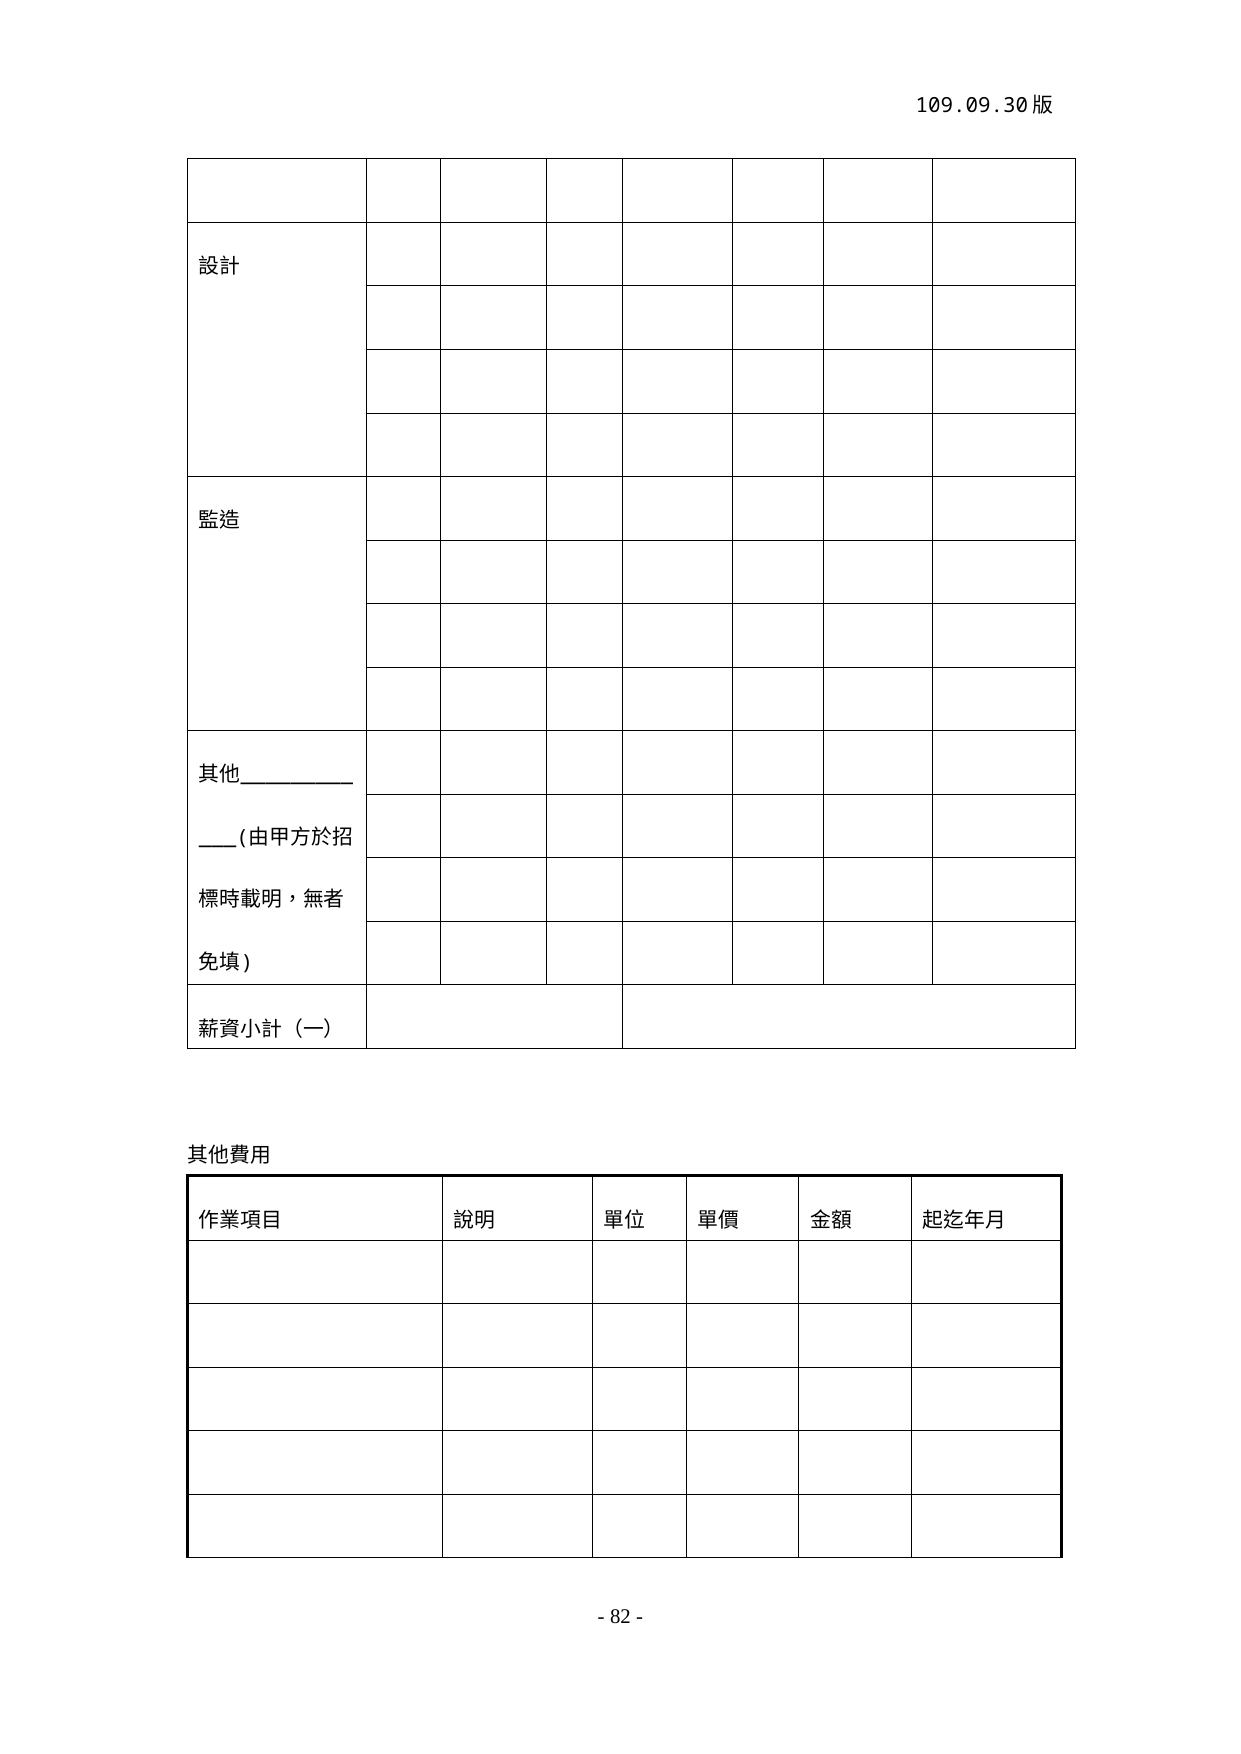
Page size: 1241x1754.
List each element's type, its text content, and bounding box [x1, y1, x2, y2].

table_cell [824, 414, 932, 476]
table_cell [733, 414, 823, 476]
table_cell [441, 159, 546, 222]
table_cell [912, 1241, 1060, 1303]
table_cell [733, 223, 823, 285]
table_cell 設計 [188, 223, 366, 476]
table_cell [441, 731, 546, 794]
table_header 單位 [593, 1177, 686, 1239]
table_cell [623, 731, 732, 794]
table_cell [824, 477, 932, 539]
table_cell [547, 858, 622, 921]
table_cell [367, 223, 440, 285]
table_cell [933, 604, 1075, 667]
table_cell [443, 1495, 592, 1557]
table_cell [547, 223, 622, 285]
table_cell [933, 414, 1075, 476]
table_header 單價 [687, 1177, 798, 1239]
table_cell [367, 159, 440, 222]
table_cell [441, 795, 546, 857]
table_cell [824, 350, 932, 412]
table_cell [623, 477, 732, 539]
table_cell [733, 541, 823, 603]
table_cell [824, 159, 932, 222]
table_cell [687, 1431, 798, 1494]
table_cell [443, 1241, 592, 1303]
table_cell [441, 350, 546, 412]
table_cell [933, 350, 1075, 412]
table_cell [824, 668, 932, 730]
table_cell [367, 604, 440, 667]
table_cell [733, 604, 823, 667]
table_cell [593, 1241, 686, 1303]
table_header 說明 [443, 1177, 592, 1239]
table_cell [824, 286, 932, 349]
table_cell [824, 541, 932, 603]
table_cell [593, 1368, 686, 1430]
table_cell [912, 1431, 1060, 1494]
table_cell [933, 223, 1075, 285]
table_cell [733, 350, 823, 412]
table_cell [623, 922, 732, 984]
table_cell [824, 731, 932, 794]
table_cell [547, 795, 622, 857]
table_cell [547, 541, 622, 603]
table_cell [733, 286, 823, 349]
table_cell [933, 541, 1075, 603]
table_cell [799, 1241, 911, 1303]
table_cell [547, 159, 622, 222]
table_cell [441, 604, 546, 667]
table_cell [912, 1368, 1060, 1430]
text 其他費用 [187, 1111, 1053, 1174]
table_cell [367, 350, 440, 412]
table_cell [933, 922, 1075, 984]
table_cell [443, 1368, 592, 1430]
table_cell [623, 286, 732, 349]
table_cell [441, 477, 546, 539]
table_cell [733, 922, 823, 984]
table_cell [367, 286, 440, 349]
table_cell [824, 223, 932, 285]
table_cell [623, 668, 732, 730]
table_cell [799, 1431, 911, 1494]
table_cell [441, 922, 546, 984]
table_cell [189, 1304, 442, 1367]
table_cell [933, 286, 1075, 349]
table_cell [824, 795, 932, 857]
table_cell [441, 668, 546, 730]
table_header 作業項目 [189, 1177, 442, 1239]
table_cell [824, 922, 932, 984]
table_cell [912, 1304, 1060, 1367]
table_cell [623, 159, 732, 222]
table_cell [623, 985, 1075, 1048]
table_cell [547, 286, 622, 349]
table_cell 薪資小計（一） [188, 985, 366, 1048]
table_cell [593, 1495, 686, 1557]
table_cell 監造 [188, 477, 366, 730]
table_cell [367, 858, 440, 921]
table_cell [799, 1304, 911, 1367]
table_header 起迄年月 [912, 1177, 1060, 1239]
table_cell [367, 541, 440, 603]
table_cell [687, 1241, 798, 1303]
table_cell [367, 922, 440, 984]
table_cell [189, 1431, 442, 1494]
table_cell [623, 541, 732, 603]
table_cell [824, 604, 932, 667]
table_cell [687, 1495, 798, 1557]
table_cell [189, 1368, 442, 1430]
table_cell [933, 858, 1075, 921]
table_cell [623, 604, 732, 667]
table_cell [593, 1304, 686, 1367]
table_cell [367, 668, 440, 730]
table_cell [547, 604, 622, 667]
table_cell [799, 1368, 911, 1430]
table_cell [547, 350, 622, 412]
table_cell [733, 477, 823, 539]
table_cell [687, 1368, 798, 1430]
table_cell [443, 1431, 592, 1494]
table_cell [367, 731, 440, 794]
table_cell [933, 668, 1075, 730]
table_cell [933, 795, 1075, 857]
table_cell [441, 858, 546, 921]
table_cell [188, 159, 366, 222]
table_cell [441, 541, 546, 603]
table_cell [912, 1495, 1060, 1557]
table_cell [799, 1495, 911, 1557]
table_header 金額 [799, 1177, 911, 1239]
table_cell [547, 414, 622, 476]
table_cell [733, 858, 823, 921]
table_cell [623, 795, 732, 857]
table_cell [593, 1431, 686, 1494]
table_cell [547, 668, 622, 730]
table_cell [367, 414, 440, 476]
table_cell [367, 795, 440, 857]
table_cell [189, 1495, 442, 1557]
table_cell [441, 223, 546, 285]
table_cell [441, 286, 546, 349]
table_cell [733, 795, 823, 857]
table_cell [441, 414, 546, 476]
table_cell [623, 414, 732, 476]
table_cell [189, 1241, 442, 1303]
table_cell [733, 731, 823, 794]
table_cell [367, 985, 622, 1048]
table_cell [733, 668, 823, 730]
table_cell [623, 223, 732, 285]
table_cell [367, 477, 440, 539]
table_cell [824, 858, 932, 921]
table_cell [623, 858, 732, 921]
table_cell [933, 159, 1075, 222]
table_cell [687, 1304, 798, 1367]
table_cell [443, 1304, 592, 1367]
table_cell [933, 477, 1075, 539]
table_cell [547, 477, 622, 539]
table_cell [547, 731, 622, 794]
table_cell [623, 350, 732, 412]
table_cell [933, 731, 1075, 794]
table_cell [547, 922, 622, 984]
table_cell [733, 159, 823, 222]
table_cell 其他____________(由甲方於招標時載明，無者免填) [188, 731, 366, 984]
